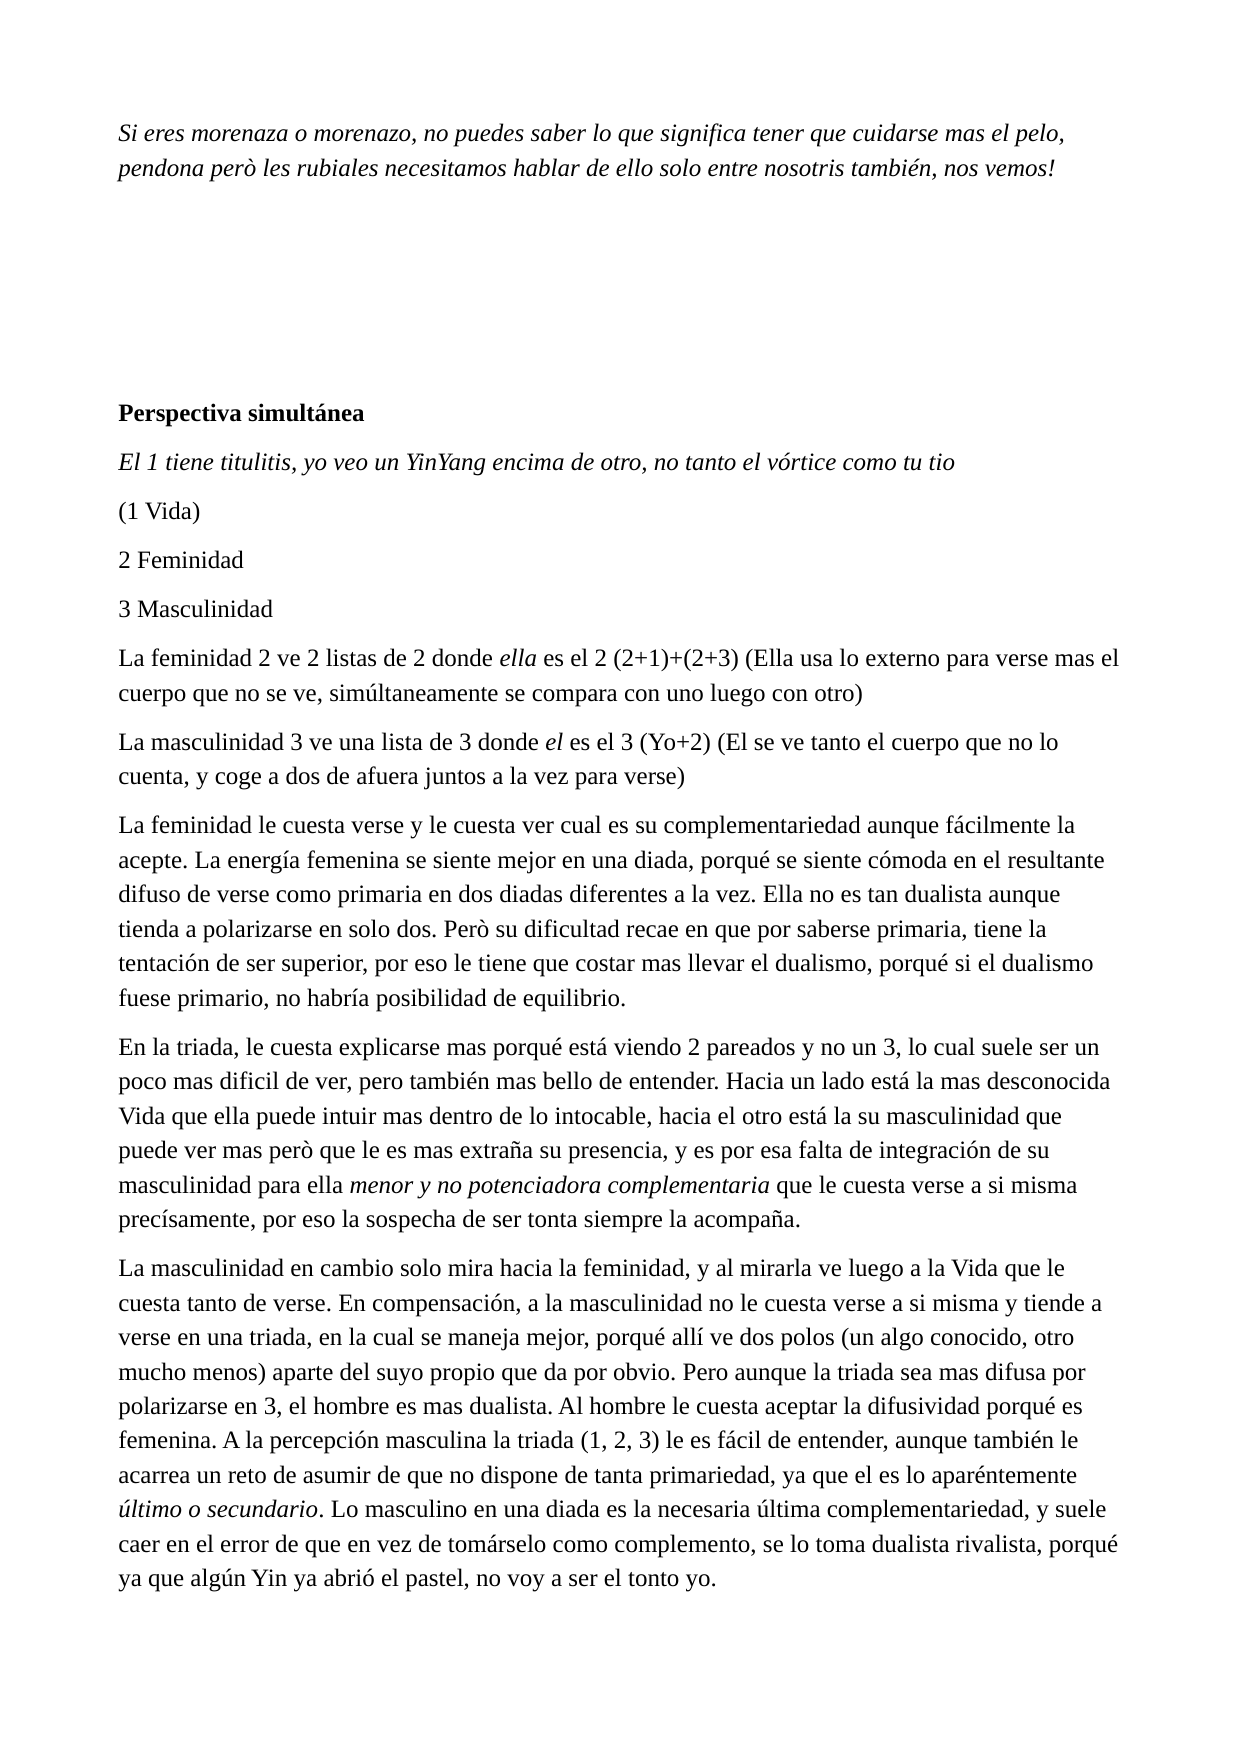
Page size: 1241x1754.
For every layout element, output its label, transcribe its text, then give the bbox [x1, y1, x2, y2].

text En la triada, le cuesta explicarse mas porqué está viendo 2 pareados y no un 3, lo cual suele ser un poco mas dificil de ver, pero también mas bello de entender. Hacia un lado está la mas desconocida Vida que ella puede intuir mas dentro de lo intocable, hacia el otro está la su masculinidad que puede ver mas però que le es mas extraña su presencia, y es por esa falta de integración de su masculinidad para ella menor y no potenciadora complementaria que le cuesta verse a si misma precísamente, por eso la sospecha de ser tonta siempre la acompaña. [118, 1032, 1122, 1233]
text La feminidad 2 ve 2 listas de 2 donde ella es el 2 (2+1)+(2+3) (Ella usa lo externo para verse mas el cuerpo que no se ve, simúltaneamente se compara con uno luego con otro) [118, 643, 1122, 706]
text Si eres morenaza o morenazo, no puedes saber lo que significa tener que cuidarse mas el pelo, pendona però les rubiales necesitamos hablar de ello solo entre nosotris también, nos vemos! [118, 118, 1122, 181]
text (1 Vida) [118, 496, 1122, 525]
text El 1 tiene titulitis, yo veo un YinYang encima de otro, no tanto el vórtice como tu tio [118, 447, 1122, 476]
text La masculinidad en cambio solo mira hacia la feminidad, y al mirarla ve luego a la Vida que le cuesta tanto de verse. En compensación, a la masculinidad no le cuesta verse a si misma y tiende a verse en una triada, en la cual se maneja mejor, porqué allí ve dos polos (un algo conocido, otro mucho menos) aparte del suyo propio que da por obvio. Pero aunque la triada sea mas difusa por polarizarse en 3, el hombre es mas dualista. Al hombre le cuesta aceptar la difusividad porqué es femenina. A la percepción masculina la triada (1, 2, 3) le es fácil de entender, aunque también le acarrea un reto de asumir de que no dispone de tanta primariedad, ya que el es lo aparéntemente último o secundario. Lo masculino en una diada es la necesaria última complementariedad, y suele caer en el error de que en vez de tomárselo como complemento, se lo toma dualista rivalista, porqué ya que algún Yin ya abrió el pastel, no voy a ser el tonto yo. [118, 1253, 1122, 1592]
text 3 Masculinidad [118, 594, 1122, 623]
text Perspectiva simultánea [118, 398, 1122, 427]
text La masculinidad 3 ve una lista de 3 donde el es el 3 (Yo+2) (El se ve tanto el cuerpo que no lo cuenta, y coge a dos de afuera juntos a la vez para verse) [118, 727, 1122, 790]
text 2 Feminidad [118, 545, 1122, 574]
text La feminidad le cuesta verse y le cuesta ver cual es su complementariedad aunque fácilmente la acepte. La energía femenina se siente mejor en una diada, porqué se siente cómoda en el resultante difuso de verse como primaria en dos diadas diferentes a la vez. Ella no es tan dualista aunque tienda a polarizarse en solo dos. Però su dificultad recae en que por saberse primaria, tiene la tentación de ser superior, por eso le tiene que costar mas llevar el dualismo, porqué si el dualismo fuese primario, no habría posibilidad de equilibrio. [118, 810, 1122, 1011]
